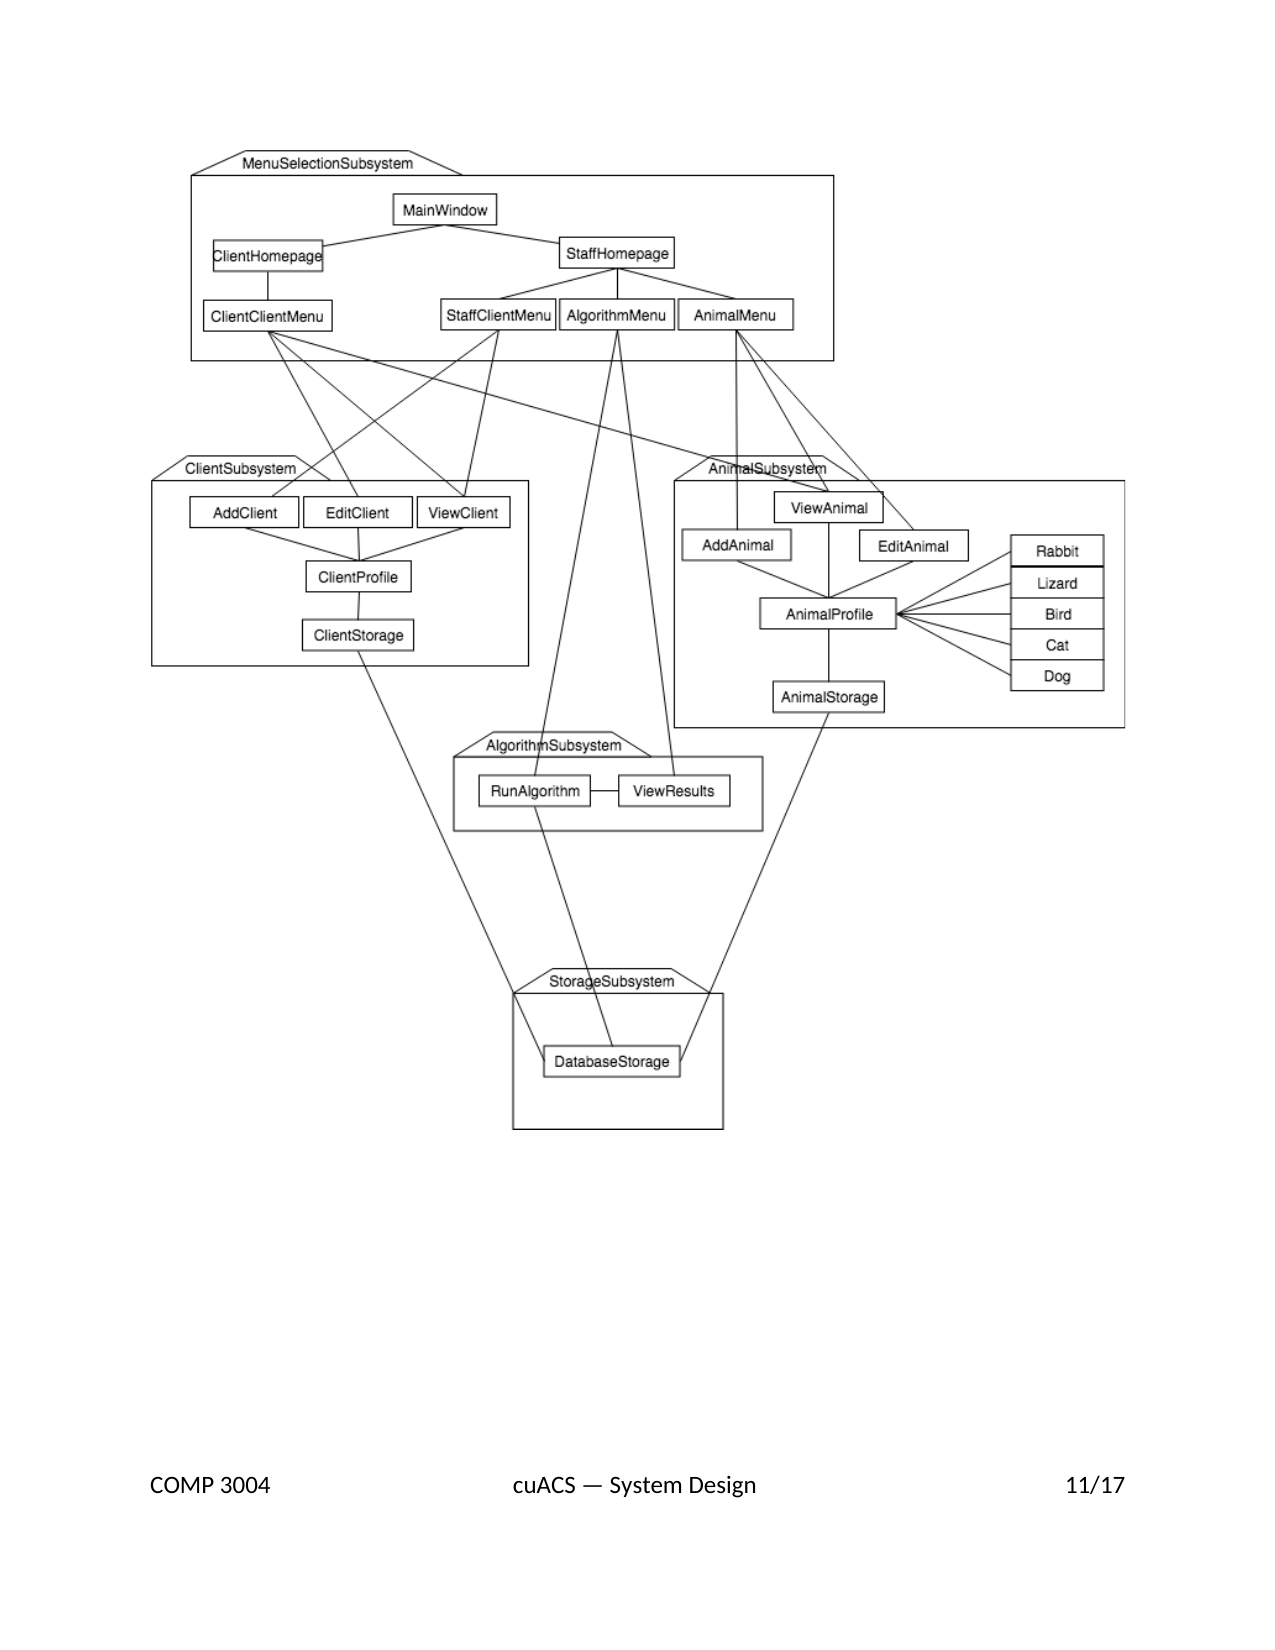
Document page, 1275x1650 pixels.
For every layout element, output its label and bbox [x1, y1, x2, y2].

picture [150, 150, 1125, 1130]
